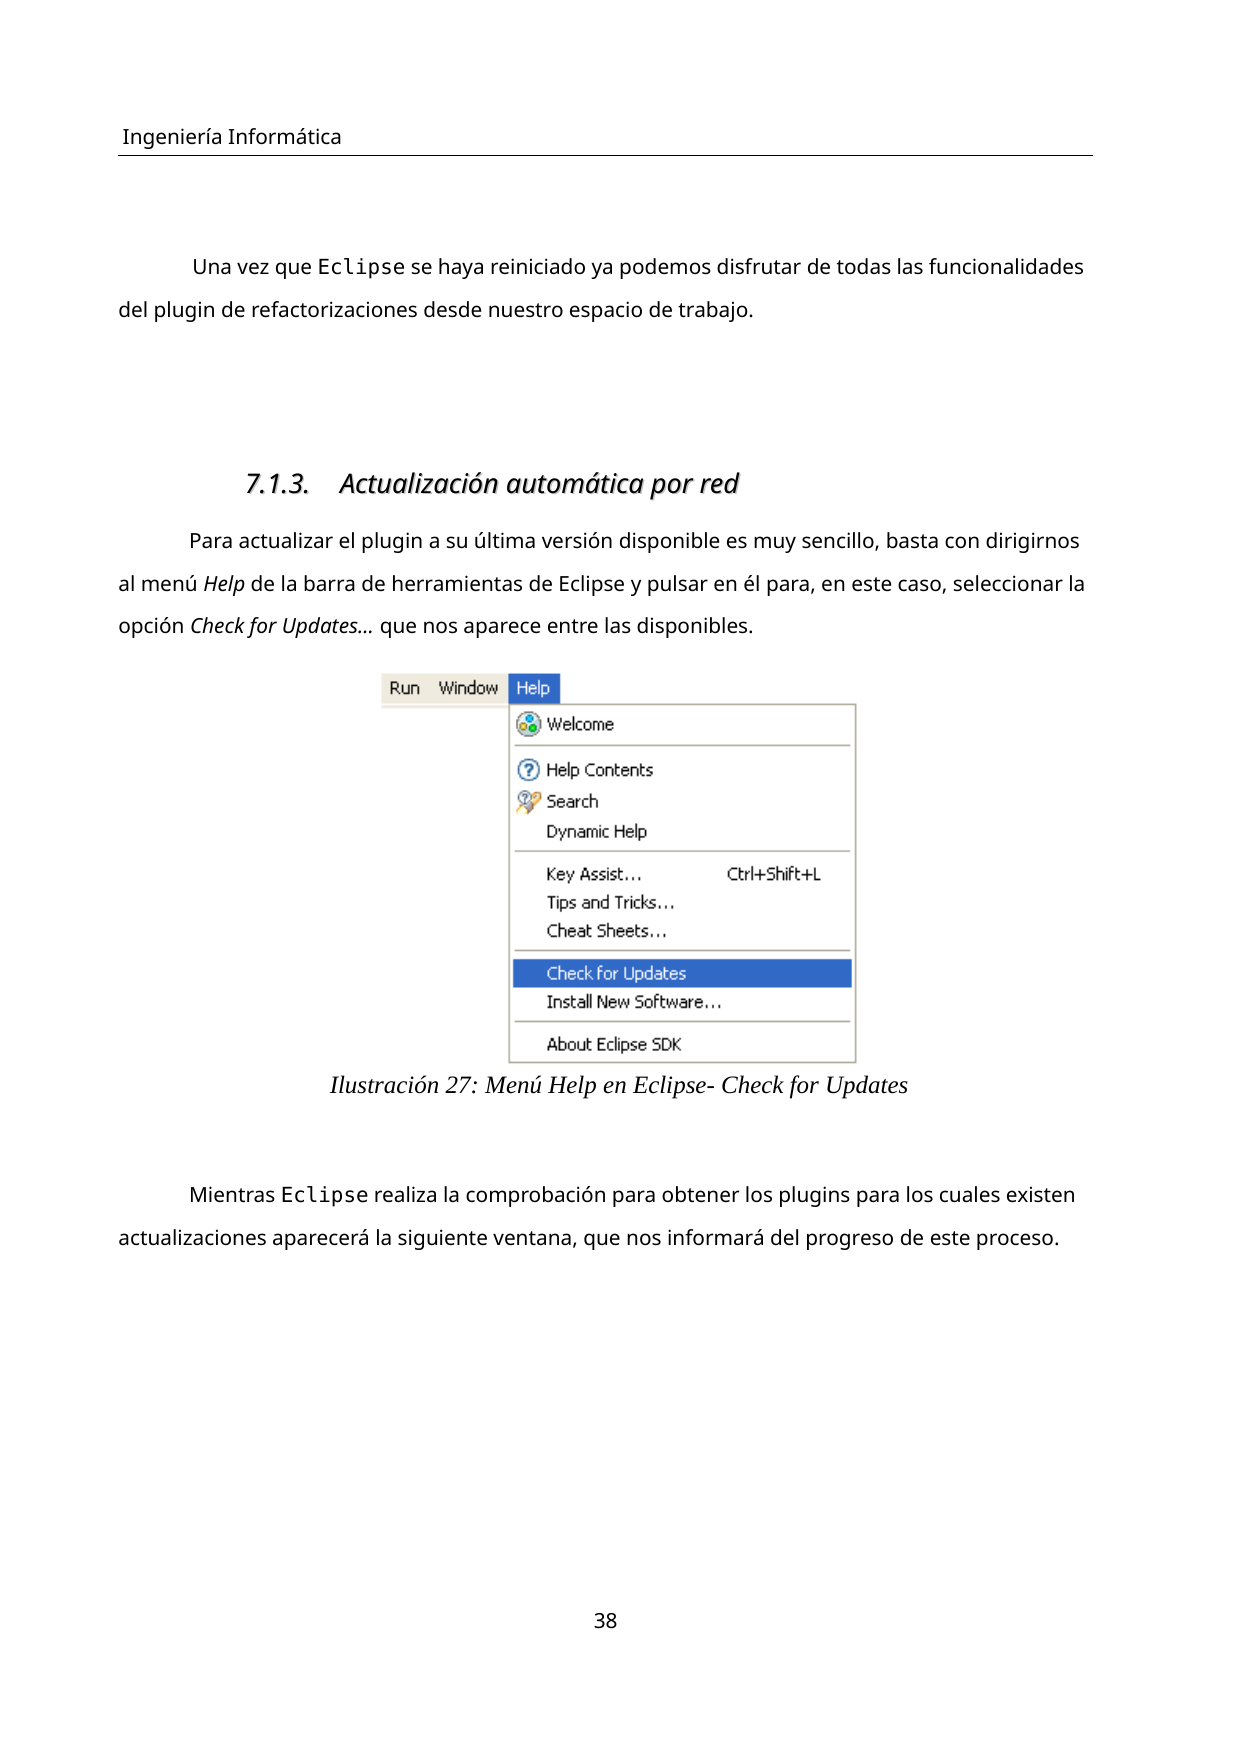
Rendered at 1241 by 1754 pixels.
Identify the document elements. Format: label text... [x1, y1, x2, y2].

text Para actualizar el plugin a su última versión disponible es muy sencillo, basta con dirigirnos al menú Help de la barra de herramientas de Eclipse y pulsar en él para, en este caso, seleccionar la opción Check for Updates... que nos aparece entre las disponibles. [118, 526, 1093, 640]
text Ilustración 27: Menú Help en Eclipse- Check for Updates [314, 679, 926, 1098]
subtitle Actualización automática por red [310, 464, 1093, 501]
text Mientras Eclipse realiza la comprobación para obtener los plugins para los cuales existen actualizaciones aparecerá la siguiente ventana, que nos informará del progreso de este proceso. [118, 1180, 1093, 1251]
text Una vez que Eclipse se haya reiniciado ya podemos disfrutar de todas las funcionalidades del plugin de refactorizaciones desde nuestro espacio de trabajo. [118, 252, 1093, 323]
